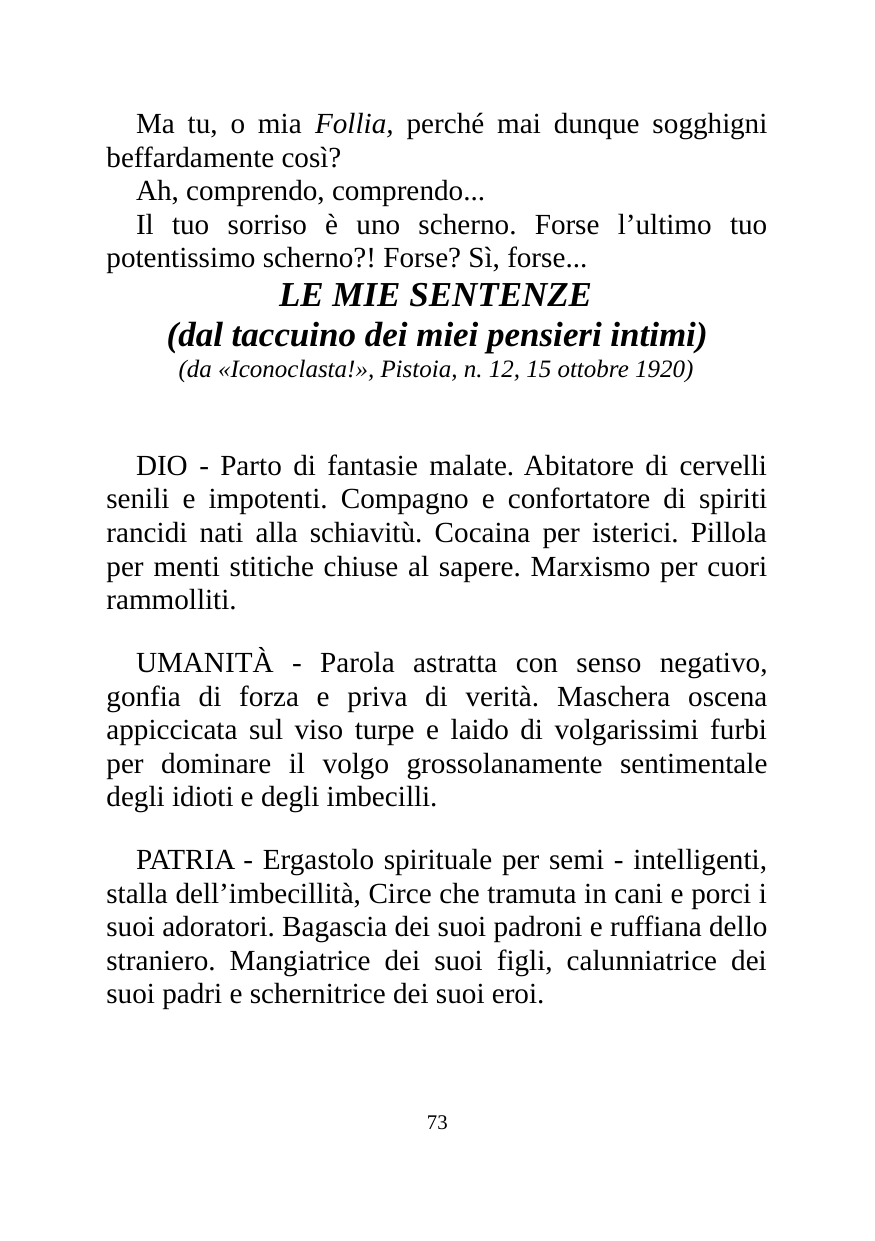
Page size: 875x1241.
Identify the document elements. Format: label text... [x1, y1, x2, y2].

text Ah, comprendo, comprendo... [106, 173, 768, 207]
text DIO - Parto di fantasie malate. Abitatore di cervelli senili e impotenti. Compagno e confortatore di spiriti rancidi nati alla schiavitù. Cocaina per isterici. Pillola per menti stitiche chiuse al sapere. Marxismo per cuori rammolliti. [106, 448, 768, 616]
text Il tuo sorriso è uno scherno. Forse l’ultimo tuo potentissimo scherno?! Forse? Sì, forse... [106, 207, 768, 274]
text Ma tu, o mia Follia, perché mai dunque sogghigni beffardamente così? [106, 106, 768, 173]
text UMANITÀ - Parola astratta con senso negativo, gonfia di forza e priva di verità. Maschera oscena appiccicata sul viso turpe e laido di volgarissimi furbi per dominare il volgo grossolanamente sentimentale degli idioti e degli imbecilli. [106, 645, 768, 813]
subtitle LE MIE SENTENZE (dal taccuino dei miei pensieri intimi) (da «Iconoclasta!», Pistoia, n. 12, 15 ottobre 1920) [106, 274, 768, 383]
text PATRIA - Ergastolo spirituale per semi - intelligenti, stalla dell’imbecillità, Circe che tramuta in cani e porci i suoi adoratori. Bagascia dei suoi padroni e ruffiana dello straniero. Mangiatrice dei suoi figli, calunniatrice dei suoi padri e schernitrice dei suoi eroi. [106, 842, 768, 1010]
